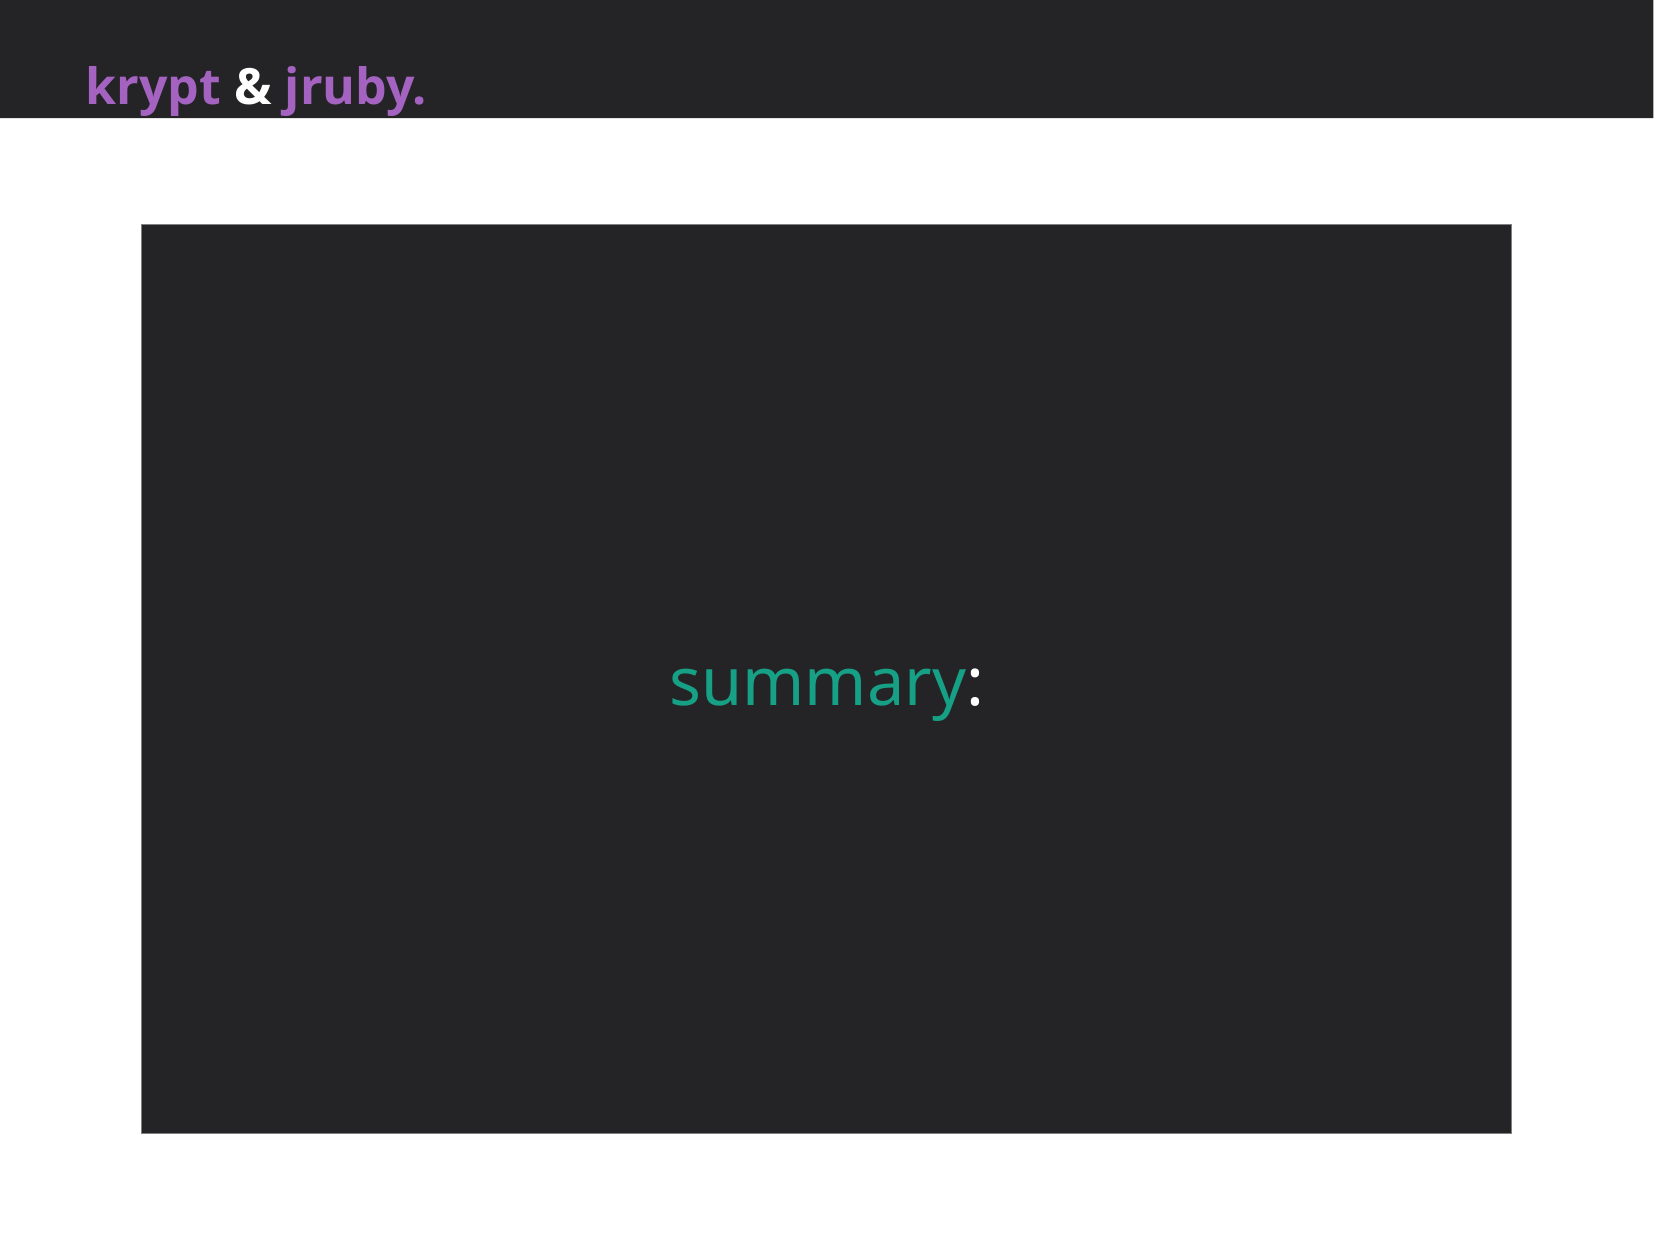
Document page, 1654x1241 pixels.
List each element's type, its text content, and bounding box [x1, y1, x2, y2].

text_box [0, 0, 1654, 119]
text_box [165, 531, 1441, 1087]
text_box summary: [141, 224, 1512, 1134]
text_box krypt & jruby. [70, 43, 1359, 119]
